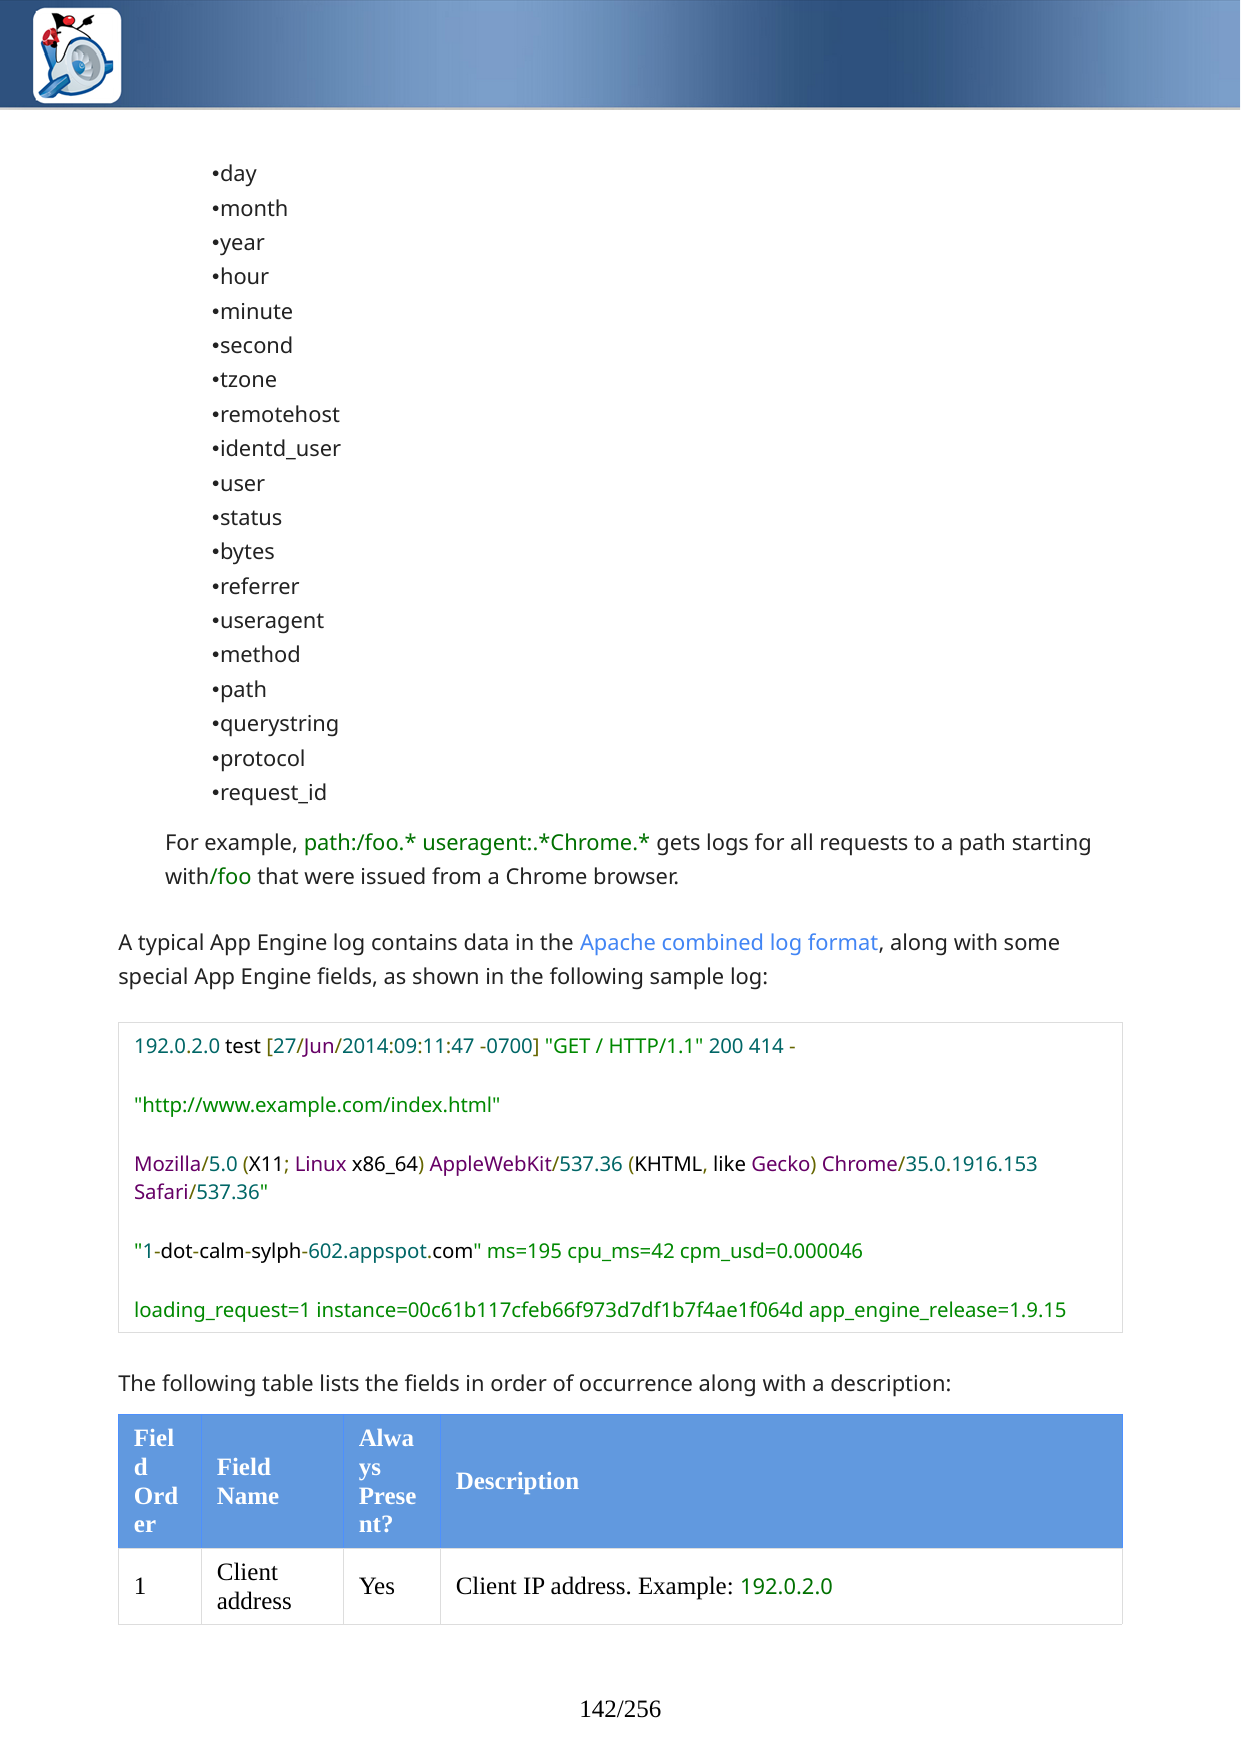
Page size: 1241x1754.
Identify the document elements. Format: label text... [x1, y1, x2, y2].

list identd_user [118, 428, 1091, 463]
table_cell Yes [344, 1549, 440, 1624]
table_header Always Present? [344, 1415, 440, 1548]
list minute [118, 291, 1091, 325]
list hour [118, 257, 1091, 291]
table_cell Client IP address. Example: 192.0.2.0 [441, 1549, 1122, 1624]
list For example, path:/foo.* useragent:.*Chrome.* gets logs for all requests to a path starting with/foo that were issued from a Chrome browser. [118, 822, 1106, 891]
table_cell 1 [119, 1549, 201, 1624]
list month [118, 188, 1091, 222]
table_header Field Name [202, 1415, 343, 1548]
list referrer [118, 566, 1091, 600]
list tzone [118, 360, 1091, 394]
text The following table lists the fields in order of occurrence along with a description: [118, 1364, 1122, 1398]
list querystring [118, 703, 1091, 738]
list request_id [118, 772, 1091, 807]
table_header Description [441, 1415, 1122, 1548]
list status [118, 497, 1091, 532]
text Mozilla/5.0 (X11; Linux x86_64) AppleWebKit/537.36 (KHTML, like Gecko) Chrome/35.0.1916.153 Safari/537.36" [119, 1140, 1122, 1205]
table_header Field Order [119, 1415, 201, 1548]
text "1-dot-calm-sylph-602.appspot.com" ms=195 cpu_ms=42 cpm_usd=0.000046 [119, 1227, 1122, 1264]
list protocol [118, 738, 1091, 772]
list method [118, 635, 1091, 669]
picture [0, 0, 1241, 110]
list second [118, 325, 1091, 360]
list year [118, 222, 1091, 257]
list path [118, 669, 1091, 703]
text loading_request=1 instance=00c61b117cfeb66f973d7df1b7f4ae1f064d app_engine_release=1.9.15 [119, 1286, 1122, 1332]
text 192.0.2.0 test [27/Jun/2014:09:11:47 -0700] "GET / HTTP/1.1" 200 414 - [119, 1023, 1122, 1059]
list day [118, 153, 1091, 188]
list remotehost [118, 394, 1091, 428]
text "http://www.example.com/index.html" [119, 1081, 1122, 1118]
text A typical App Engine log contains data in the Apache combined log format, along with some special App Engine fields, as shown in the following sample log: [118, 922, 1122, 991]
list useragent [118, 600, 1091, 635]
table_cell Client address [202, 1549, 343, 1624]
list user [118, 463, 1091, 497]
list bytes [118, 532, 1091, 566]
